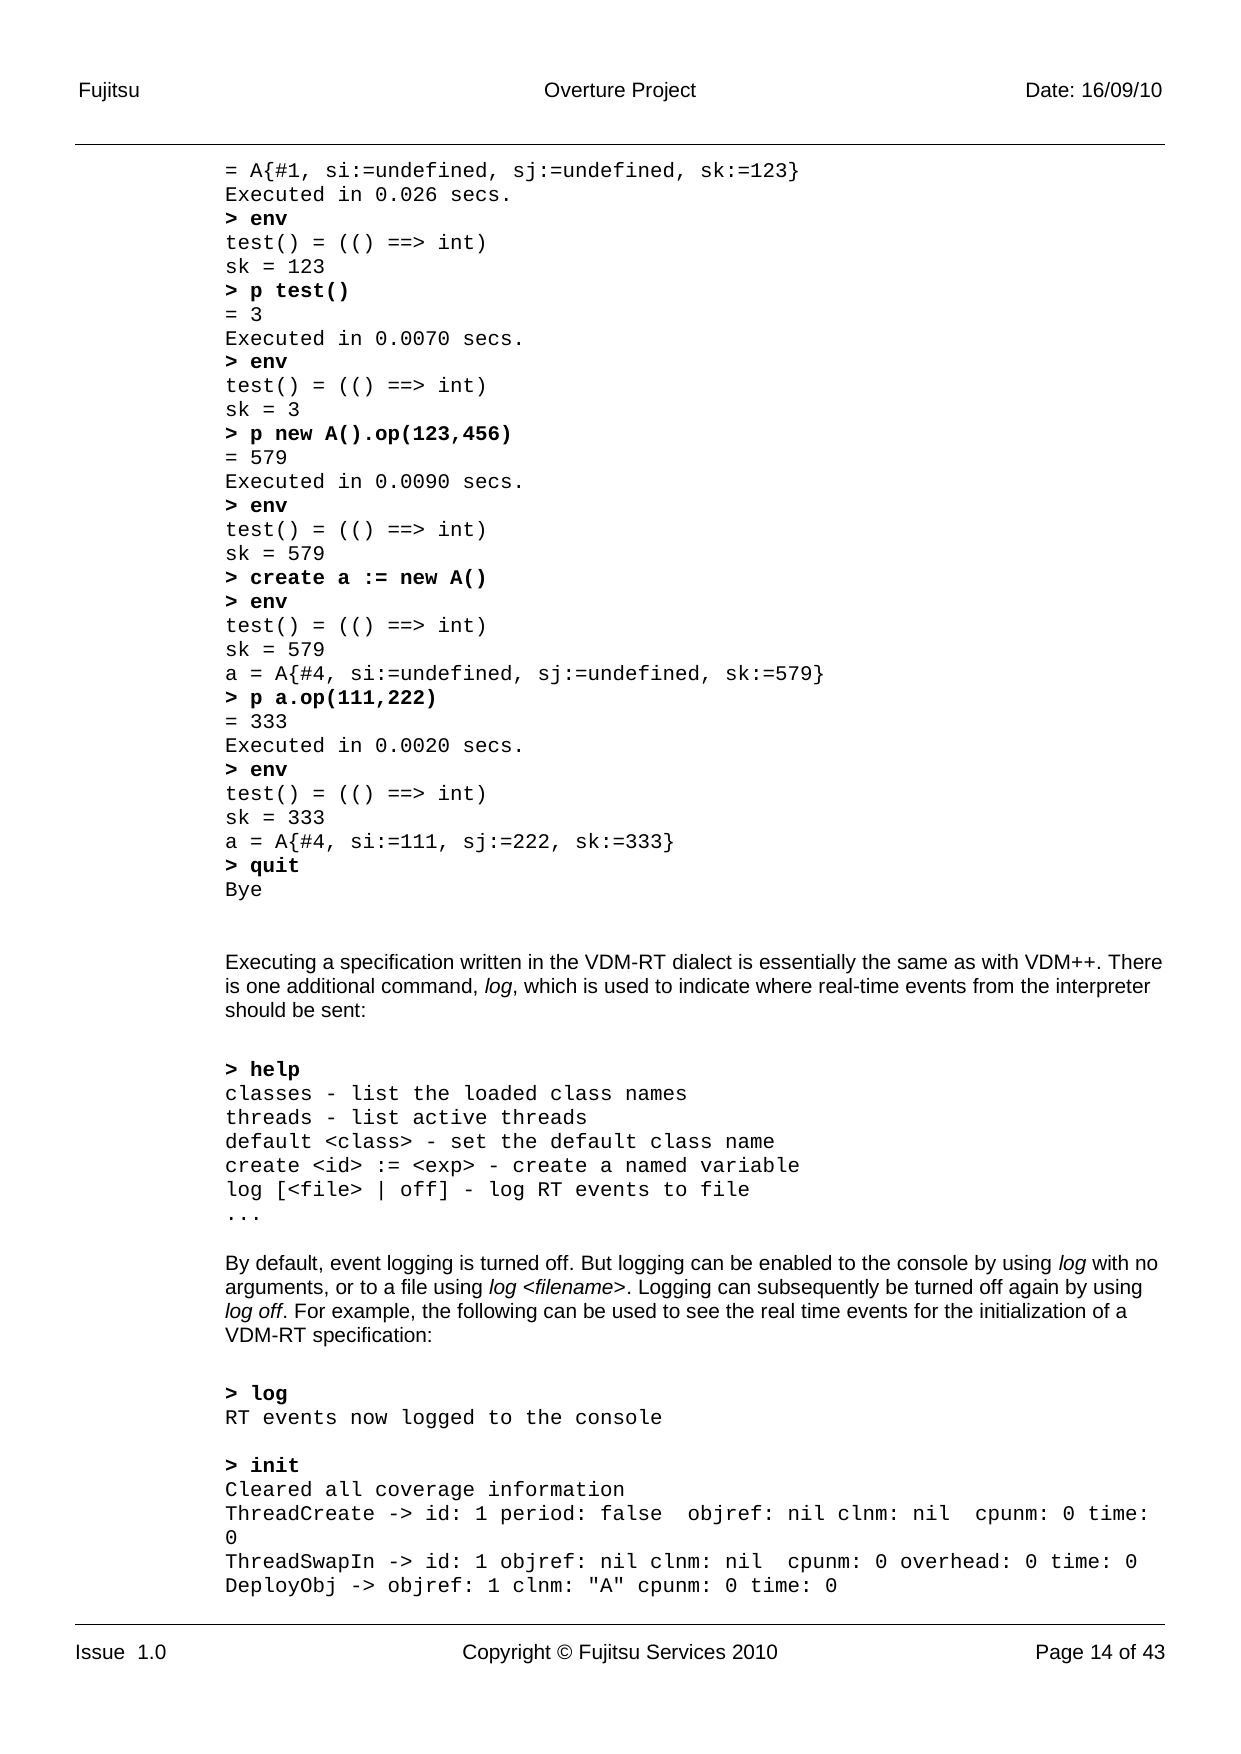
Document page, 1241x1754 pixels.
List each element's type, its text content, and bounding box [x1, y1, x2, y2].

text log [<file> | off] - log RT events to file [225, 1179, 1165, 1203]
text Executed in 0.026 secs. [225, 184, 1165, 208]
text RT events now logged to the console [225, 1407, 1165, 1431]
text classes - list the loaded class names [225, 1083, 1165, 1107]
text Cleared all coverage information [225, 1479, 1165, 1503]
text sk = 579 [225, 543, 1165, 567]
text create <id> := <exp> - create a named variable [225, 1155, 1165, 1179]
text test() = (() ==> int) [225, 615, 1165, 639]
text threads - list active threads [225, 1107, 1165, 1131]
text > log [225, 1383, 1165, 1407]
text By default, event logging is turned off. But logging can be enabled to the console by using log with no arguments, or to a file using log <filename>. Logging can subsequently be turned off again by using log off. For example, the following can be used to see the real time events for the initialization of a VDM-RT specification: [225, 1251, 1165, 1347]
text > env [225, 495, 1165, 519]
text > env [225, 759, 1165, 783]
text sk = 3 [225, 399, 1165, 423]
text DeployObj -> objref: 1 clnm: "A" cpunm: 0 time: 0 [225, 1575, 1165, 1599]
text > p new A().op(123,456) [225, 423, 1165, 447]
text sk = 123 [225, 256, 1165, 279]
text > env [225, 208, 1165, 232]
text Executed in 0.0020 secs. [225, 735, 1165, 759]
text ThreadSwapIn -> id: 1 objref: nil clnm: nil cpunm: 0 overhead: 0 time: 0 [225, 1551, 1165, 1575]
text Executed in 0.0090 secs. [225, 471, 1165, 495]
text > env [225, 351, 1165, 375]
text = 333 [225, 711, 1165, 735]
text > p a.op(111,222) [225, 687, 1165, 711]
text a = A{#4, si:=undefined, sj:=undefined, sk:=579} [225, 663, 1165, 687]
text Bye [225, 878, 1165, 902]
text > quit [225, 854, 1165, 878]
text default <class> - set the default class name [225, 1131, 1165, 1155]
text > create a := new A() [225, 567, 1165, 591]
text ThreadCreate -> id: 1 period: false objref: nil clnm: nil cpunm: 0 time: 0 [225, 1503, 1165, 1551]
text ... [225, 1203, 1165, 1227]
text test() = (() ==> int) [225, 519, 1165, 543]
text test() = (() ==> int) [225, 375, 1165, 399]
text sk = 579 [225, 639, 1165, 663]
text Executed in 0.0070 secs. [225, 327, 1165, 351]
text sk = 333 [225, 807, 1165, 831]
text = 579 [225, 447, 1165, 471]
text > help [225, 1059, 1165, 1083]
text = 3 [225, 303, 1165, 327]
text = A{#1, si:=undefined, sj:=undefined, sk:=123} [225, 160, 1165, 184]
text a = A{#4, si:=111, sj:=222, sk:=333} [225, 831, 1165, 854]
text test() = (() ==> int) [225, 783, 1165, 807]
text test() = (() ==> int) [225, 232, 1165, 256]
text > env [225, 591, 1165, 615]
text > init [225, 1455, 1165, 1479]
text Executing a specification written in the VDM-RT dialect is essentially the same as with VDM++. There is one additional command, log, which is used to indicate where real-time events from the interpreter should be sent: [225, 950, 1165, 1022]
text > p test() [225, 279, 1165, 303]
